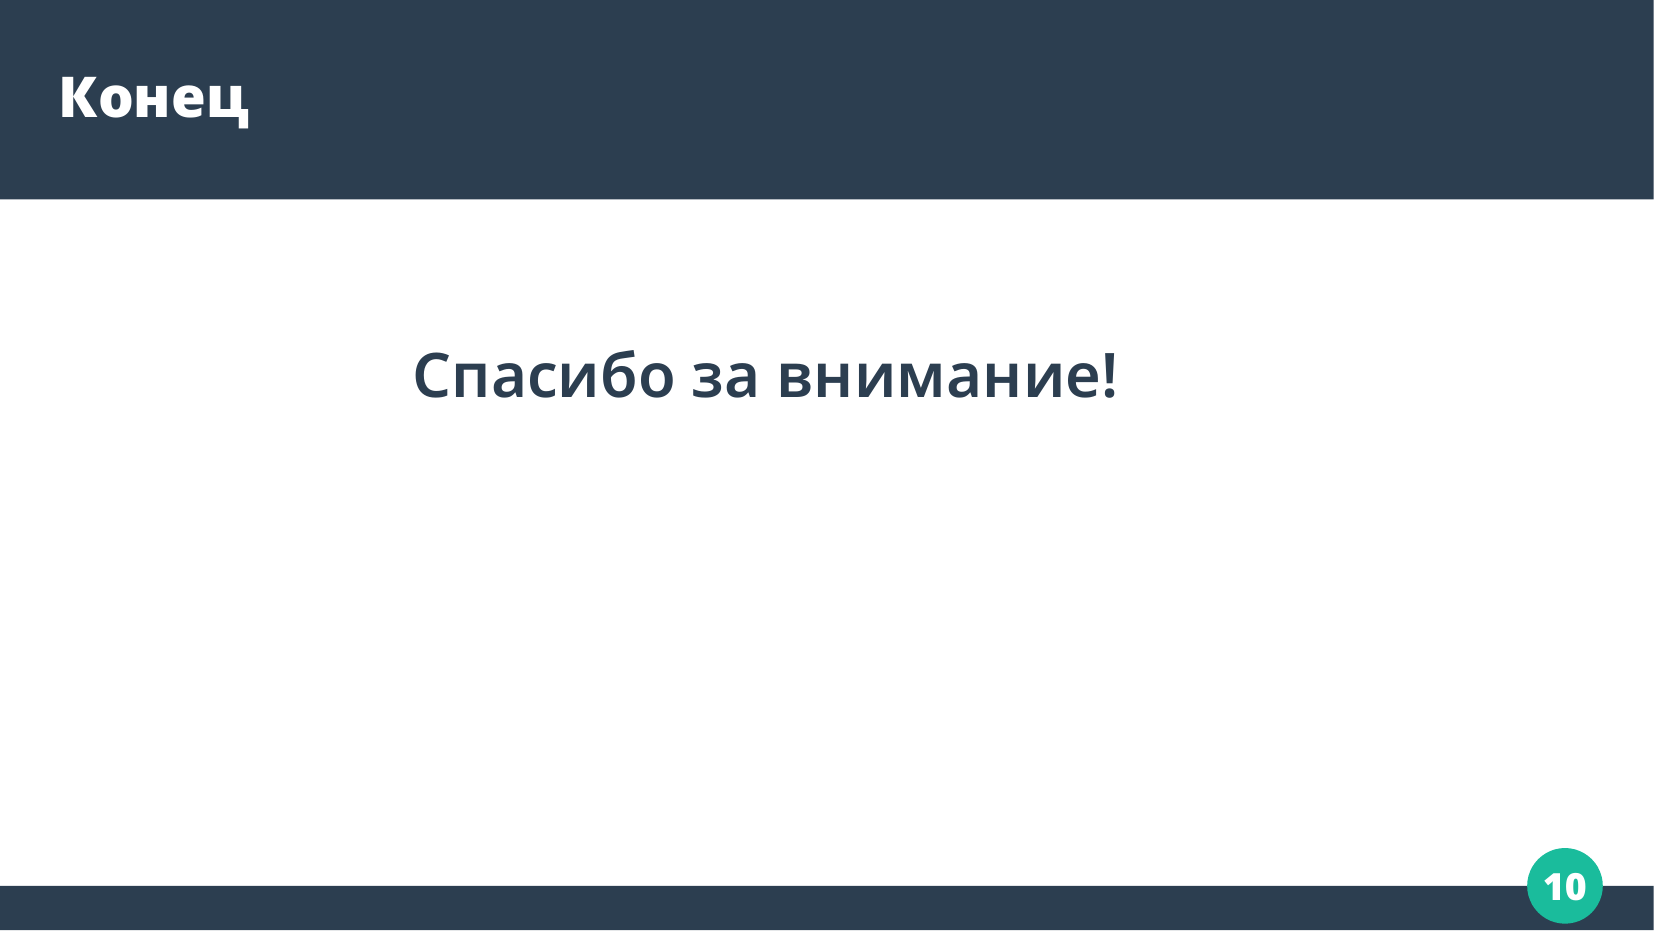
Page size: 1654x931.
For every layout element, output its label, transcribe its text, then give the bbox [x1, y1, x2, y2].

list Спасибо за внимание! [354, 332, 1241, 473]
title Конец [59, 37, 1595, 155]
